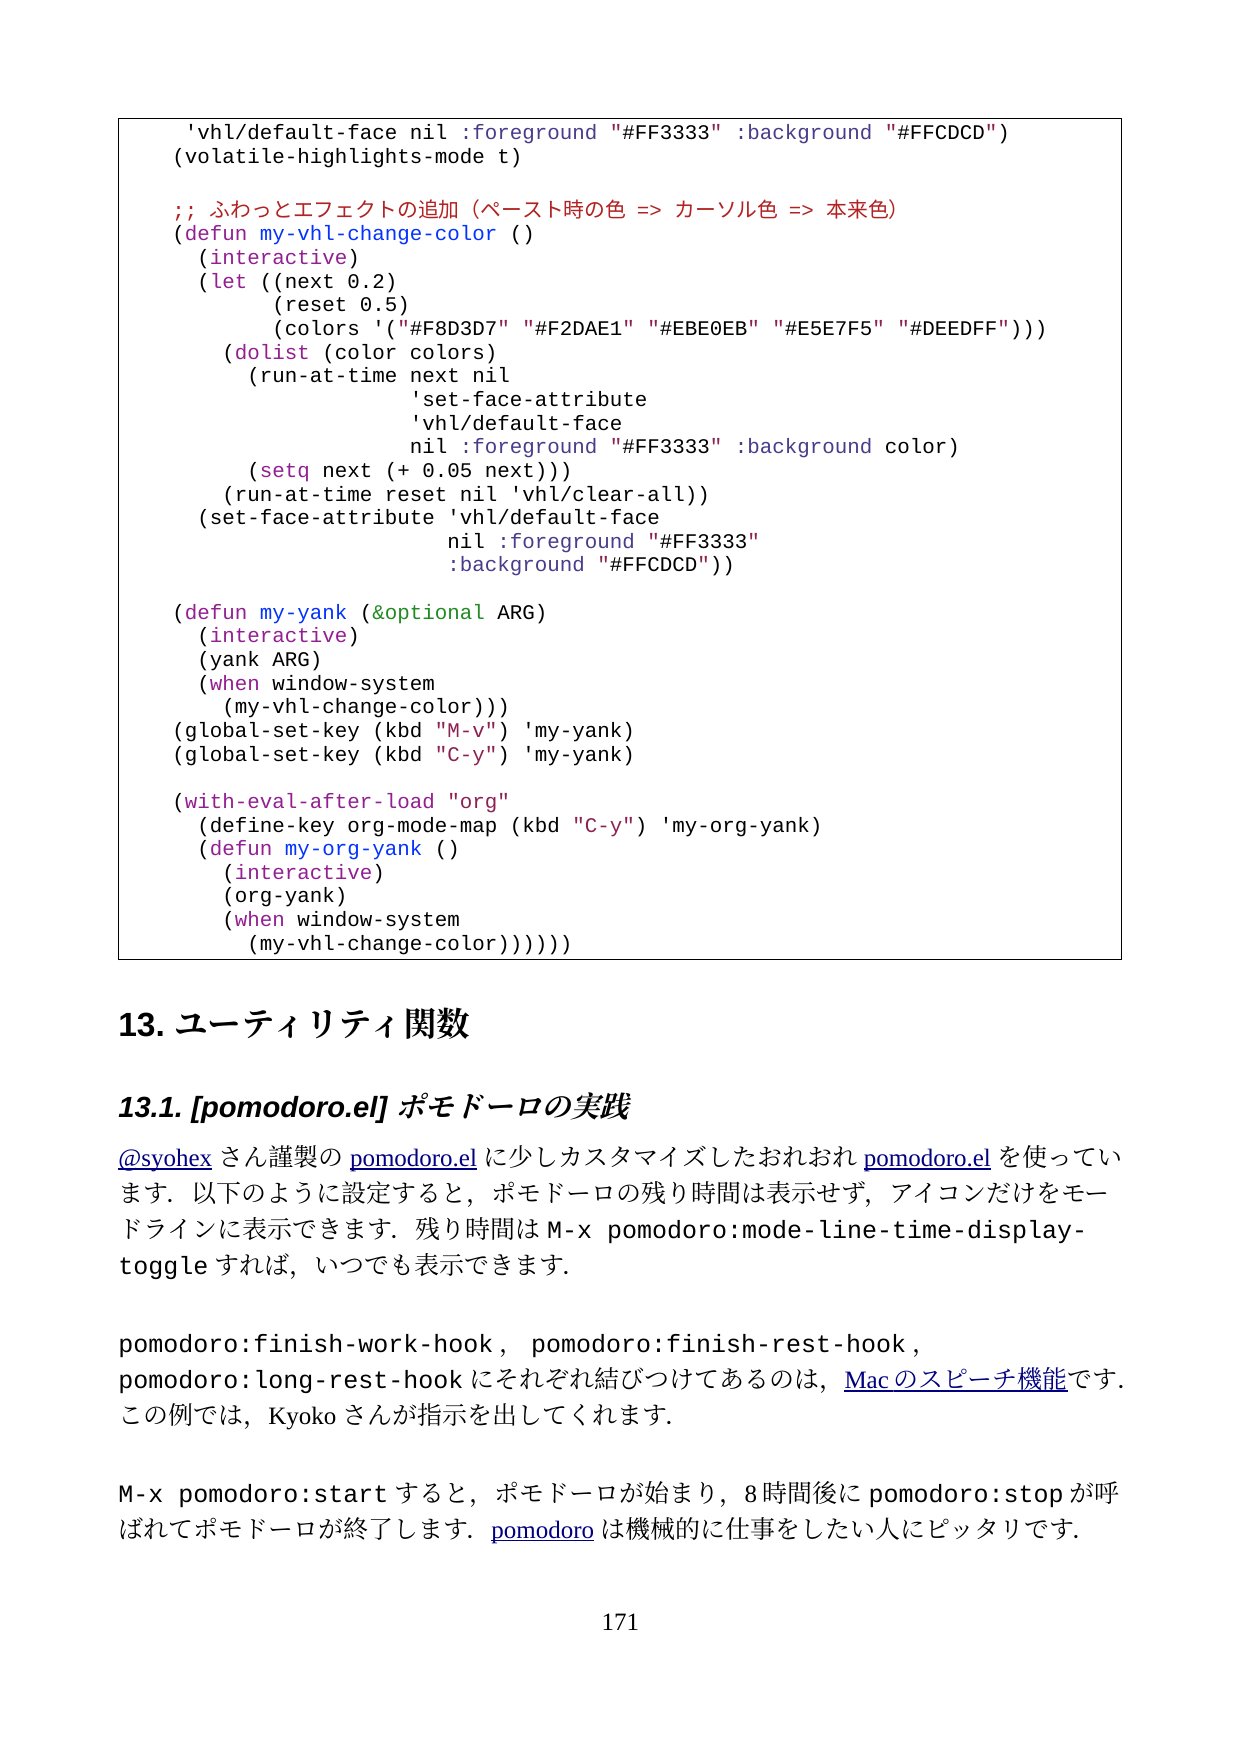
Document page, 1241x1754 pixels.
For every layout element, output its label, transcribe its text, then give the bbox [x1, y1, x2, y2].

text nil :foreground "#FF3333" [119, 527, 1121, 551]
text (colors '("#F8D3D7" "#F2DAE1" "#EBE0EB" "#E5E7F5" "#DEEDFF"))) [119, 314, 1121, 338]
text 'vhl/default-face nil :foreground "#FF3333" :background "#FFCDCD") [119, 119, 1121, 142]
text (my-vhl-change-color))) [119, 692, 1121, 716]
text (run-at-time next nil [119, 361, 1121, 385]
text (my-vhl-change-color)))))) [119, 929, 1121, 959]
text (interactive) [119, 858, 1121, 882]
text 'set-face-attribute [119, 385, 1121, 409]
text @syohex さん謹製の pomodoro.el に少しカスタマイズしたおれおれ pomodoro.el を使っています．以下のように設定すると，ポモドーロの残り時間は表示せず，アイコンだけをモードラインに表示できます．残り時間は M-x pomodoro:mode-line-time-display-toggle すれば，いつでも表示できます． [118, 1138, 1122, 1311]
text 'vhl/default-face [119, 409, 1121, 432]
text (when window-system [119, 669, 1121, 692]
text (org-yank) [119, 882, 1121, 905]
text (setq next (+ 0.05 next))) [119, 456, 1121, 479]
subtitle [pomodoro.el] ポモドーロの実践 [118, 1083, 1122, 1125]
text (yank ARG) [119, 645, 1121, 669]
text nil :foreground "#FF3333" :background color) [119, 432, 1121, 456]
text M-x pomodoro:start すると，ポモドーロが始まり，8時間後に pomodoro:stop が呼ばれてポモドーロが終了します．pomodoro は機械的に仕事をしたい人にピッタリです． [118, 1473, 1122, 1545]
subtitle ユーティリティ関数 [118, 998, 1122, 1046]
text (define-key org-mode-map (kbd "C-y") 'my-org-yank) [119, 811, 1121, 834]
text pomodoro:finish-work-hook ， pomodoro:finish-rest-hook ， pomodoro:long-rest-hook にそれぞれ結びつけてあるのは，Macのスピーチ機能です．この例では，Kyoko さんが指示を出してくれます． [118, 1323, 1122, 1461]
text (let ((next 0.2) [119, 267, 1121, 290]
text ;; ふわっとエフェクトの追加（ペースト時の色 => カーソル色 => 本来色） [119, 189, 1121, 219]
text (with-eval-after-load "org" [119, 787, 1121, 811]
text (reset 0.5) [119, 290, 1121, 314]
text (dolist (color colors) [119, 338, 1121, 361]
text (defun my-vhl-change-color () [119, 219, 1121, 243]
text (run-at-time reset nil 'vhl/clear-all)) [119, 479, 1121, 503]
text :background "#FFCDCD")) [119, 551, 1121, 574]
text (interactive) [119, 243, 1121, 267]
text (volatile-highlights-mode t) [119, 142, 1121, 165]
text (interactive) [119, 621, 1121, 645]
text (defun my-org-yank () [119, 834, 1121, 858]
text (set-face-attribute 'vhl/default-face [119, 503, 1121, 527]
text (global-set-key (kbd "C-y") 'my-yank) [119, 740, 1121, 763]
text (when window-system [119, 905, 1121, 929]
text (global-set-key (kbd "M-v") 'my-yank) [119, 716, 1121, 740]
text (defun my-yank (&optional ARG) [119, 598, 1121, 621]
